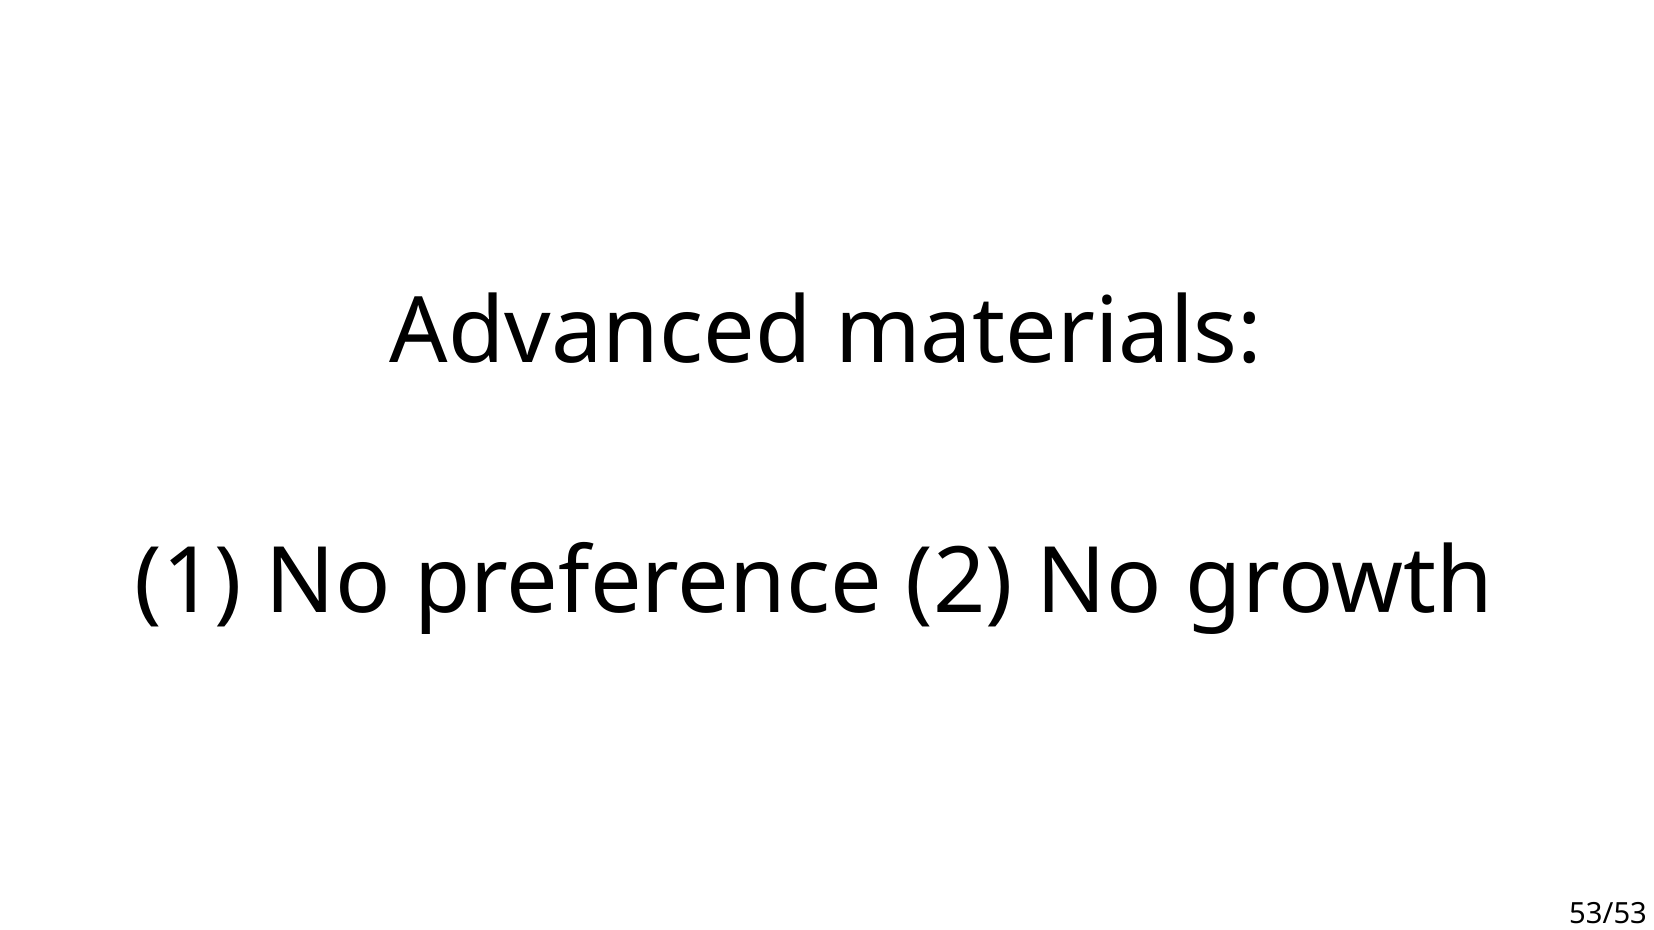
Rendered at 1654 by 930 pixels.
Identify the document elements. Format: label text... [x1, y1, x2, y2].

title Advanced materials: (1) No preference (2) No growth [82, 194, 1571, 709]
